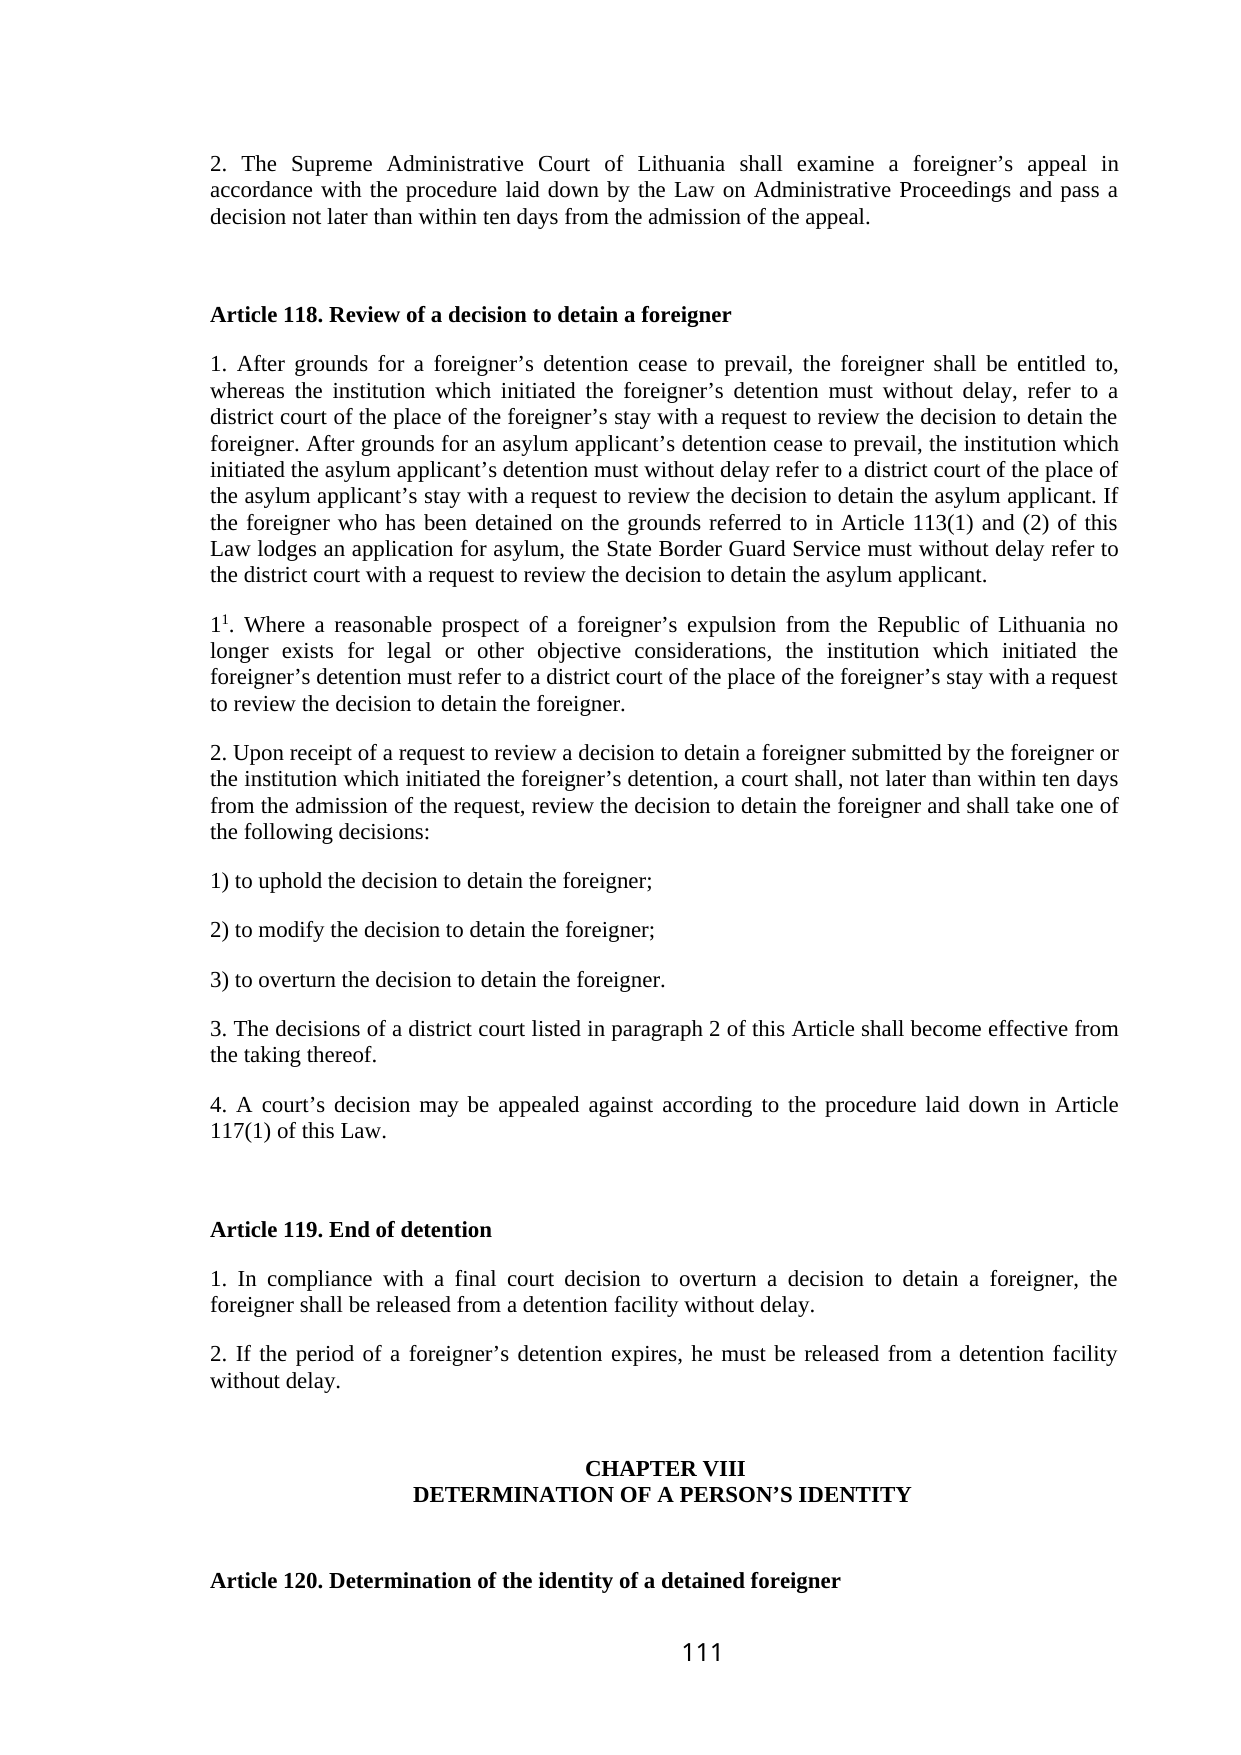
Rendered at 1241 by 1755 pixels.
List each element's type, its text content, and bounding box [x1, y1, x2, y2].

text 3. The decisions of a district court listed in paragraph 2 of this Article shall become effective from the taking thereof. [210, 1015, 1120, 1068]
text 2. Upon receipt of a request to review a decision to detain a foreigner submitted by the foreigner or the institution which initiated the foreigner’s detention, a court shall, not later than within ten days from the admission of the request, review the decision to detain the foreigner and shall take one of the following decisions: [210, 739, 1120, 844]
text 1) to uphold the decision to detain the foreigner; [210, 867, 1120, 894]
text 2. The Supreme Administrative Court of Lithuania shall examine a foreigner’s appeal in accordance with the procedure laid down by the Law on Administrative Proceedings and pass a decision not later than within ten days from the admission of the appeal. [210, 150, 1120, 229]
text 11. Where a reasonable prospect of a foreigner’s expulsion from the Republic of Lithuania no longer exists for legal or other objective considerations, the institution which initiated the foreigner’s detention must refer to a district court of the place of the foreigner’s stay with a request to review the decision to detain the foreigner. [210, 611, 1120, 716]
text DETERMINATION OF A PERSON’S IDENTITY [210, 1481, 1120, 1508]
text Article 120. Determination of the identity of a detained foreigner [210, 1567, 1120, 1594]
text 2. If the period of a foreigner’s detention expires, he must be released from a detention facility without delay. [210, 1341, 1120, 1393]
text Article 119. End of detention [210, 1216, 1120, 1242]
text 2) to modify the decision to detain the foreigner; [210, 917, 1120, 943]
text CHAPTER VIII [210, 1455, 1120, 1481]
text 3) to overturn the decision to detain the foreigner. [210, 966, 1120, 992]
text 1. In compliance with a final court decision to overturn a decision to detain a foreigner, the foreigner shall be released from a detention facility without delay. [210, 1265, 1120, 1318]
text Article 118. Review of a decision to detain a foreigner [210, 301, 1120, 328]
text 1. After grounds for a foreigner’s detention cease to prevail, the foreigner shall be entitled to, whereas the institution which initiated the foreigner’s detention must without delay, refer to a district court of the place of the foreigner’s stay with a request to review the decision to detain the foreigner. After grounds for an asylum applicant’s detention cease to prevail, the institution which initiated the asylum applicant’s detention must without delay refer to a district court of the place of the asylum applicant’s stay with a request to review the decision to detain the asylum applicant. If the foreigner who has been detained on the grounds referred to in Article 113(1) and (2) of this Law lodges an application for asylum, the State Border Guard Service must without delay refer to the district court with a request to review the decision to detain the asylum applicant. [210, 351, 1120, 588]
text 4. A court’s decision may be appealed against according to the procedure laid down in Article 117(1) of this Law. [210, 1091, 1120, 1143]
